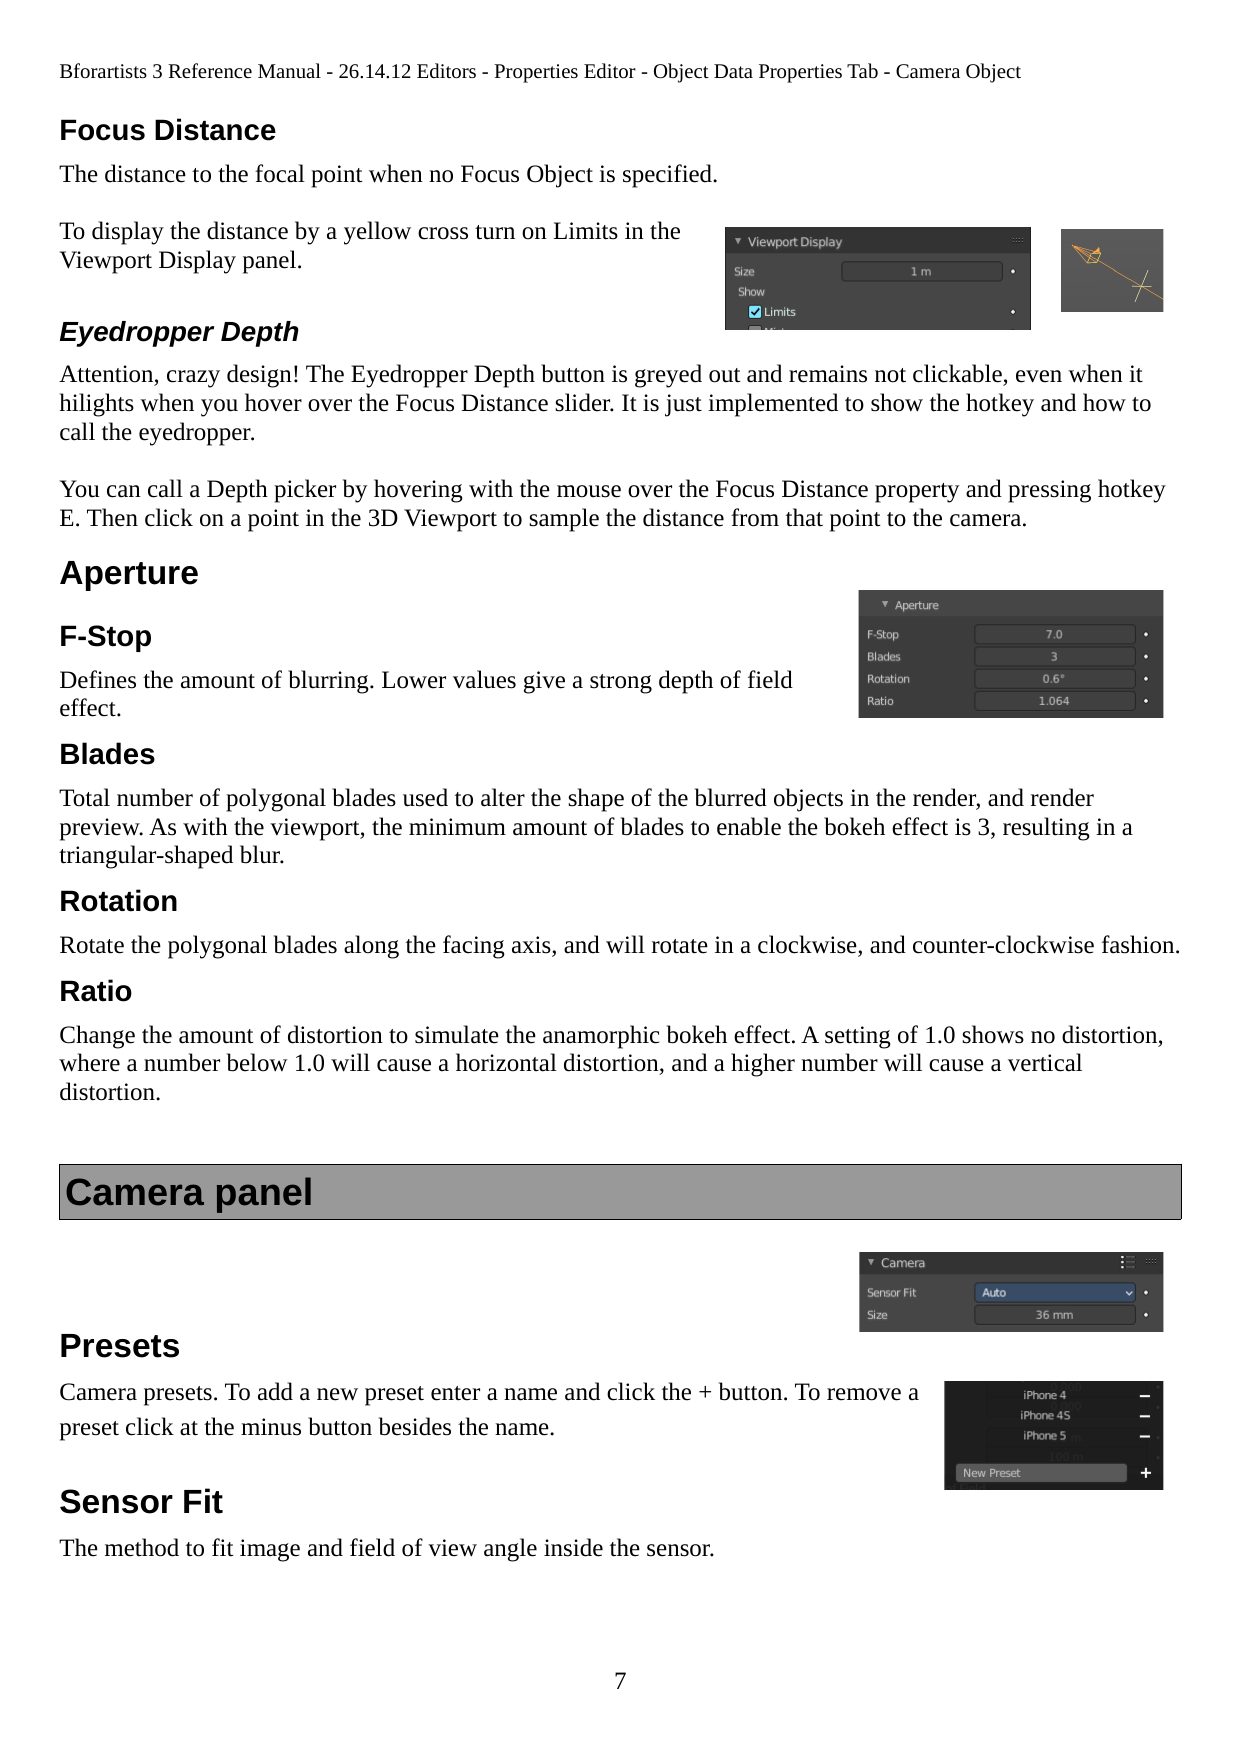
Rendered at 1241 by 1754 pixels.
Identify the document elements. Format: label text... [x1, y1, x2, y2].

subtitle Presets [59, 1326, 1181, 1364]
text The method to fit image and field of view angle inside the sensor. [59, 1533, 1181, 1561]
subtitle Ratio [59, 973, 1181, 1007]
picture [858, 590, 1164, 718]
subtitle Aperture [59, 553, 1181, 591]
text Change the amount of distortion to simulate the anamorphic bokeh effect. A setting of 1.0 shows no distortion, where a number below 1.0 will cause a horizontal distortion, and a higher number will cause a vertical distortion. [59, 1020, 1181, 1106]
text Defines the amount of blurring. Lower values give a strong depth of field effect. [59, 665, 1181, 722]
subtitle Eyedropper Depth [59, 315, 1181, 347]
text The distance to the focal point when no Focus Object is specified. [59, 159, 1181, 188]
picture [944, 1381, 1164, 1490]
subtitle Blades [59, 737, 1181, 771]
subtitle [1164, 618, 1181, 652]
text Camera presets. To add a new preset enter a name and click the + button. To remove a preset click at the minus button besides the name. [59, 1377, 1181, 1440]
picture [1061, 229, 1164, 312]
subtitle Rotation [59, 884, 1181, 918]
subtitle Focus Distance [59, 113, 1181, 146]
picture [859, 1252, 1164, 1332]
subtitle Sensor Fit [59, 1481, 1181, 1520]
text To display the distance by a yellow cross turn on Limits in the Viewport Display panel. [59, 216, 1181, 274]
subtitle F-Stop [59, 618, 858, 652]
picture [725, 227, 1031, 330]
text Attention, crazy design! The Eyedropper Depth button is greyed out and remains not clickable, even when it hilights when you hover over the Focus Distance slider. It is just implemented to show the hotkey and how to call the eyedropper. [59, 359, 1181, 446]
text Rotate the polygonal blades along the facing axis, and will rotate in a clockwise, and counter-clockwise fashion. [59, 930, 1181, 959]
table_header Camera panel [60, 1165, 1181, 1219]
text You can call a Depth picker by hovering with the mouse over the Focus Distance property and pressing hotkey E. Then click on a point in the 3D Viewport to sample the distance from that point to the camera. [59, 474, 1181, 532]
text Total number of polygonal blades used to alter the shape of the blurred objects in the render, and render preview. As with the viewport, the minimum amount of blades to enable the bokeh effect is 3, resulting in a triangular-shaped blur. [59, 783, 1181, 869]
